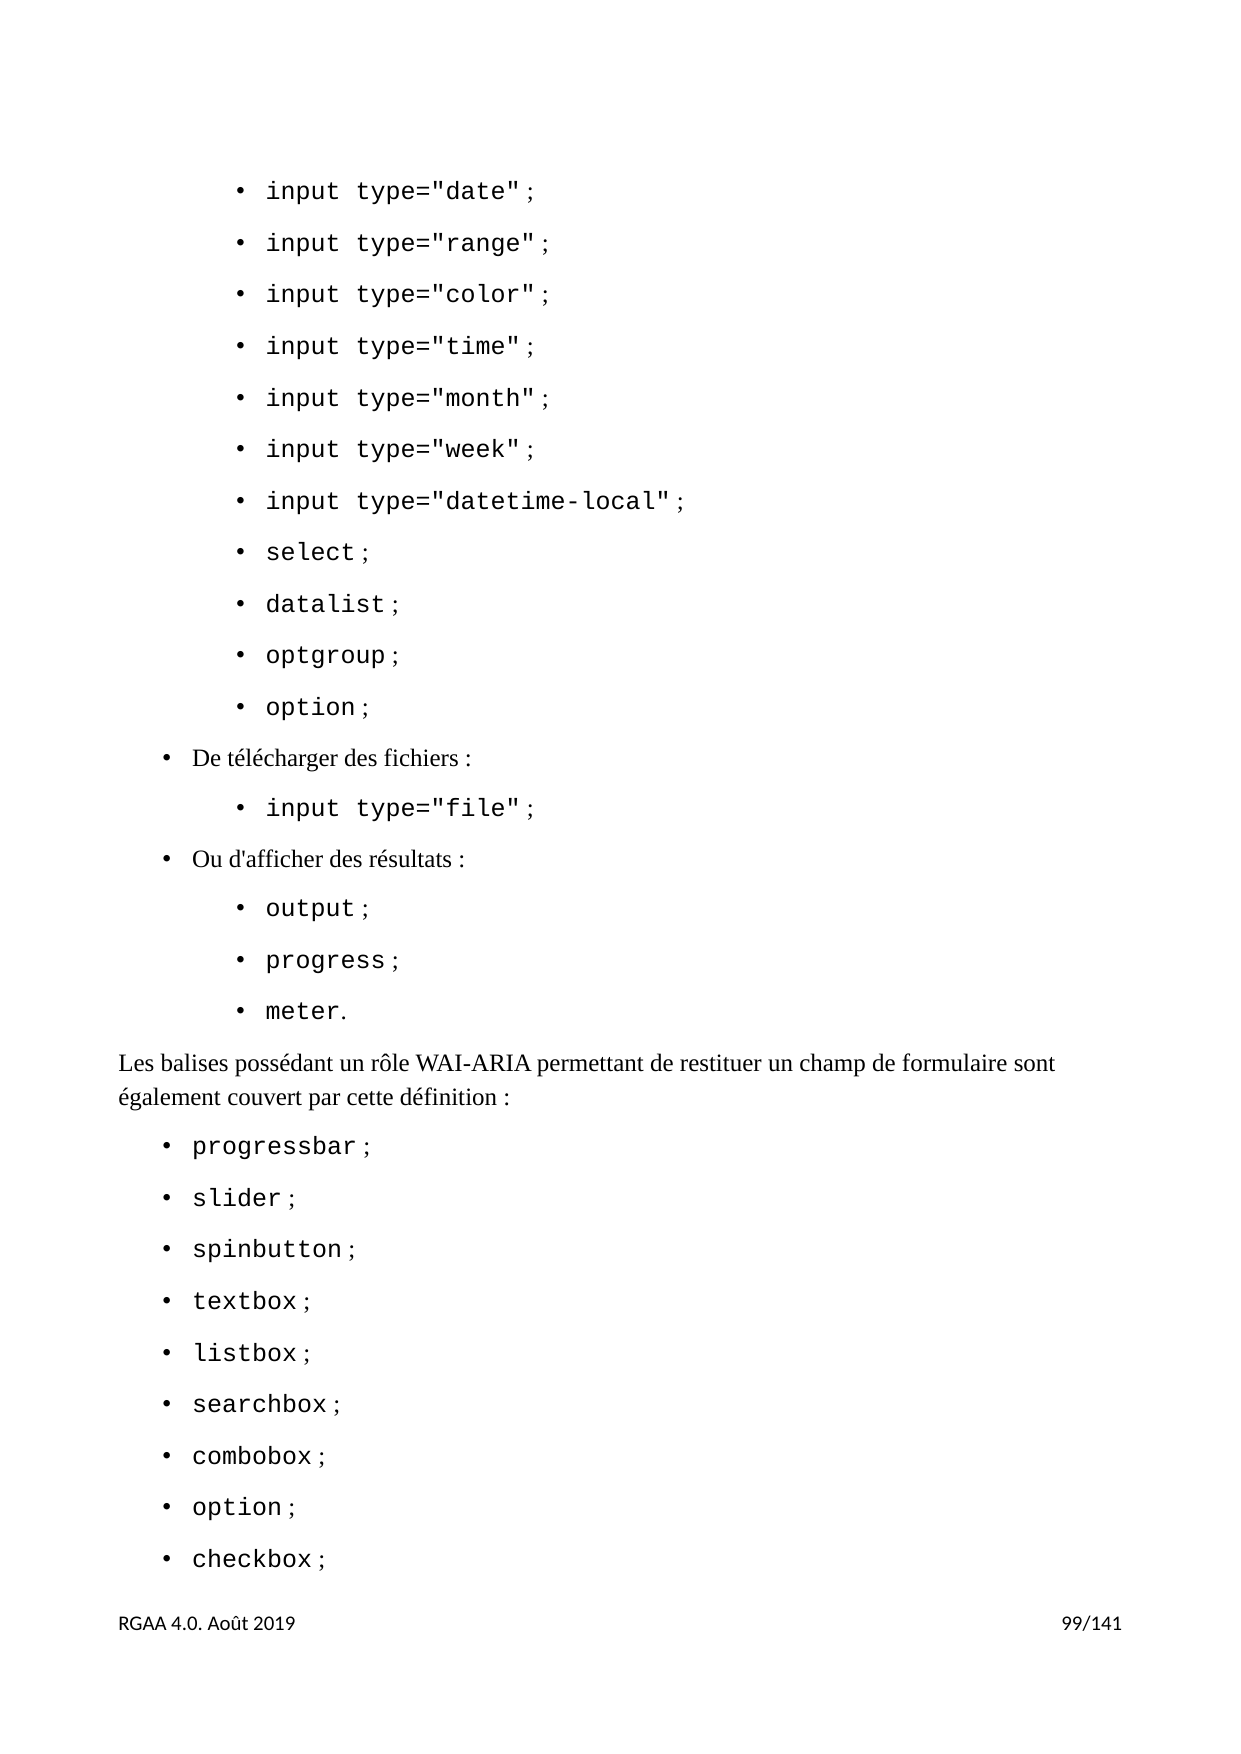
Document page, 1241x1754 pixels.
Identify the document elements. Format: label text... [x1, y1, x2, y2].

list input type="month" ; [236, 383, 1122, 413]
list datalist ; [236, 589, 1122, 620]
list input type="range" ; [236, 228, 1122, 259]
list combobox ; [162, 1441, 1122, 1472]
list progressbar ; [162, 1131, 1122, 1162]
text Les balises possédant un rôle WAI-ARIA permettant de restituer un champ de formulaire sont également couvert par cette définition : [118, 1048, 1122, 1111]
list De télécharger des fichiers : [162, 743, 1122, 772]
list input type="date" ; [236, 176, 1122, 207]
list output ; [236, 893, 1122, 924]
list option ; [162, 1492, 1122, 1523]
list listbox ; [162, 1338, 1122, 1368]
list input type="datetime-local" ; [236, 486, 1122, 517]
list searchbox ; [162, 1389, 1122, 1420]
list slider ; [162, 1183, 1122, 1214]
list input type="color" ; [236, 279, 1122, 310]
list checkbox ; [162, 1544, 1122, 1575]
list input type="time" ; [236, 331, 1122, 362]
list meter. [236, 996, 1122, 1027]
list option ; [236, 692, 1122, 723]
list select ; [236, 537, 1122, 568]
list textbox ; [162, 1286, 1122, 1317]
list Ou d'afficher des résultats : [162, 844, 1122, 873]
list input type="file" ; [236, 793, 1122, 823]
list input type="week" ; [236, 434, 1122, 465]
list progress ; [236, 945, 1122, 976]
list spinbutton ; [162, 1234, 1122, 1265]
list optgroup ; [236, 640, 1122, 671]
